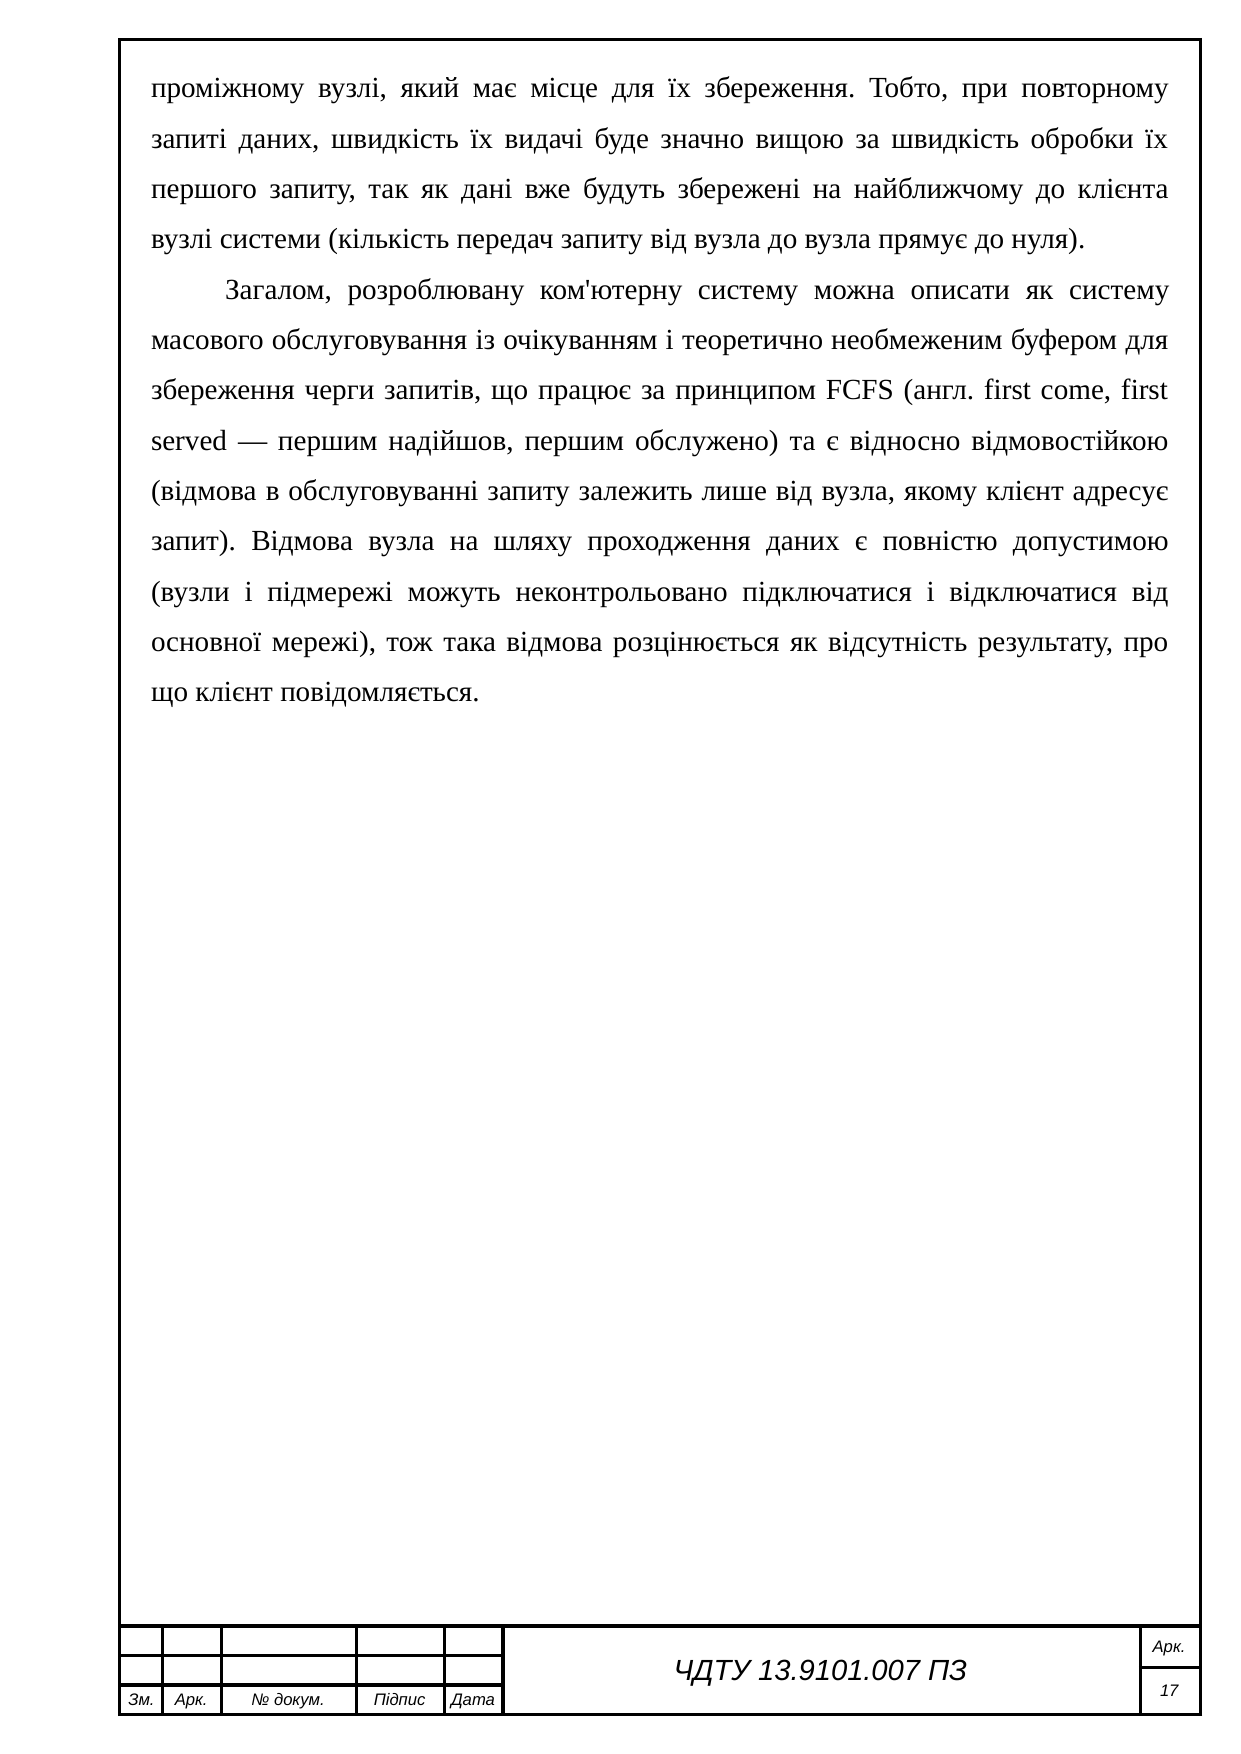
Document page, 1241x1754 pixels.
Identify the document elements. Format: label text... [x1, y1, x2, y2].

text проміжному вузлі, який має місце для їх збереження. Тобто, при повторному запиті даних, швидкість їх видачі буде значно вищою за швидкість обробки їх першого запиту, так як дані вже будуть збережені на найближчому до клієнта вузлі системи (кількість передач запиту від вузла до вузла прямує до нуля). [151, 71, 1170, 255]
text Загалом, розроблювану ком'ютерну систему можна описати як систему масового обслуговування із очікуванням і теоретично необмеженим буфером для збереження черги запитів, що працює за принципом FCFS (англ. first come, first served — першим надійшов, першим обслужено) та є відносно відмовостійкою (відмова в обслуговуванні запиту залежить лише від вузла, якому клієнт адресує запит). Відмова вузла на шляху проходження даних є повністю допустимою (вузли і підмережі можуть неконтрольовано підключатися і відключатися від основної мережі), тож така відмова розцінюється як відсутність результату, про що клієнт повідомляється. [151, 272, 1170, 708]
